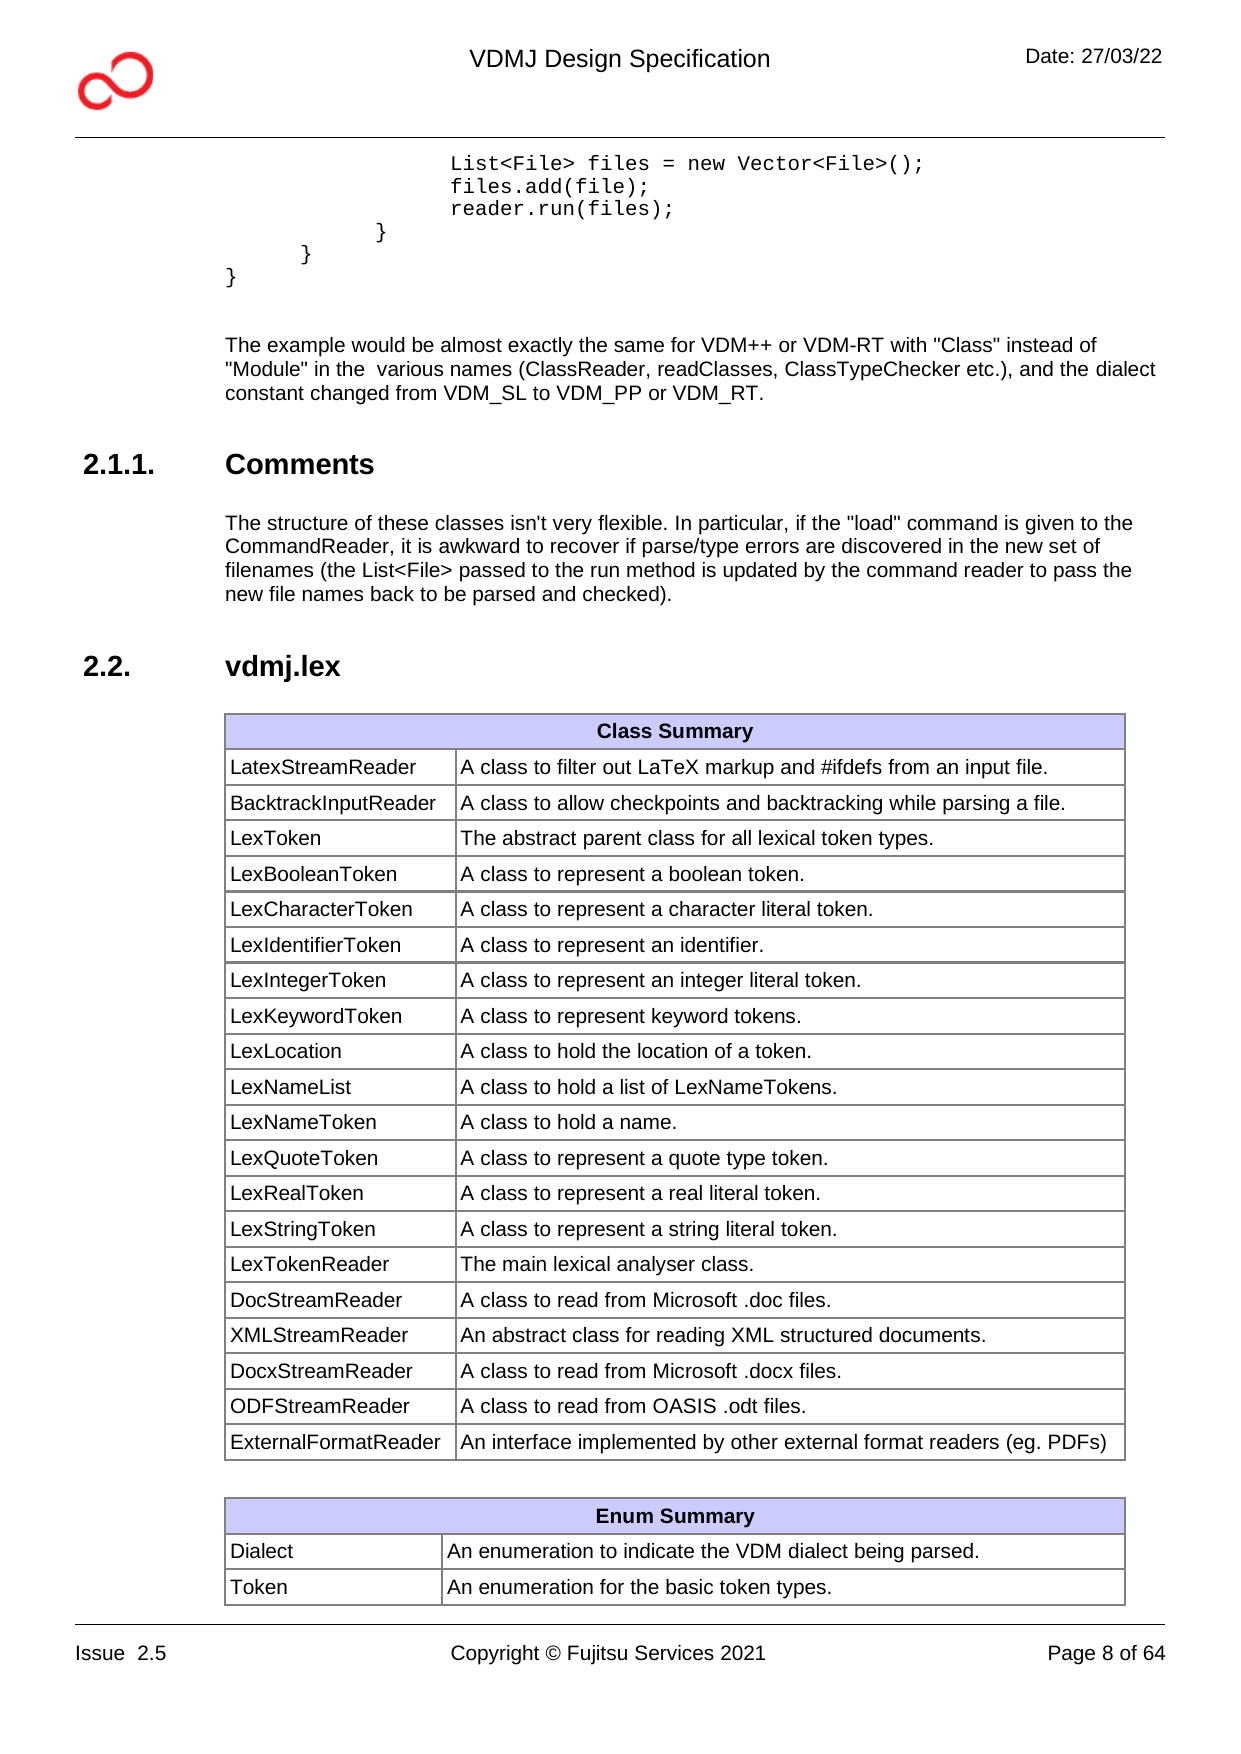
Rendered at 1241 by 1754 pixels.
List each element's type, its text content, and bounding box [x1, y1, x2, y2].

table_cell A class to read from Microsoft .docx files. [457, 1354, 1124, 1388]
table_cell LexIntegerToken [226, 964, 455, 997]
table_cell A class to read from OASIS .odt files. [457, 1390, 1124, 1423]
table_cell A class to hold a list of LexNameTokens. [457, 1070, 1124, 1103]
text The example would be almost exactly the same for VDM++ or VDM-RT with "Class" instead of "Module" in the various names (ClassReader, readClasses, ClassTypeChecker etc.), and the dialect constant changed from VDM_SL to VDM_PP or VDM_RT. [225, 333, 1165, 405]
table_cell An abstract class for reading XML structured documents. [457, 1319, 1124, 1352]
table_cell A class to represent an identifier. [457, 928, 1124, 961]
table_cell A class to represent a real literal token. [457, 1177, 1124, 1210]
text } [225, 265, 1165, 288]
table_cell LexIdentifierToken [226, 928, 455, 961]
table_cell Token [226, 1570, 441, 1604]
table_cell LexKeywordToken [226, 999, 455, 1032]
table_cell A class to represent a character literal token. [457, 893, 1124, 926]
table_cell A class to represent a string literal token. [457, 1212, 1124, 1246]
table_cell The main lexical analyser class. [457, 1248, 1124, 1281]
table_cell An enumeration for the basic token types. [443, 1570, 1124, 1604]
table_cell LexStringToken [226, 1212, 455, 1246]
picture [78, 44, 153, 120]
table_cell Dialect [226, 1535, 441, 1568]
subtitle vdmj.lex [75, 649, 1165, 683]
table_cell LexLocation [226, 1035, 455, 1068]
table_cell A class to represent a boolean token. [457, 857, 1124, 890]
table_cell LexRealToken [226, 1177, 455, 1210]
table_cell The abstract parent class for all lexical token types. [457, 821, 1124, 855]
table_cell LexNameToken [226, 1106, 455, 1139]
table_cell BacktrackInputReader [226, 786, 455, 819]
table_cell A class to hold a name. [457, 1106, 1124, 1139]
table_cell LexToken [226, 821, 455, 855]
table_cell DocStreamReader [226, 1283, 455, 1317]
table_cell LatexStreamReader [226, 750, 455, 784]
table_cell LexBooleanToken [226, 857, 455, 890]
table_cell ExternalFormatReader [226, 1425, 455, 1459]
table_cell ODFStreamReader [226, 1390, 455, 1423]
text The structure of these classes isn't very flexible. In particular, if the "load" command is given to the CommandReader, it is awkward to recover if parse/type errors are discovered in the new set of filenames (the List<File> passed to the run method is updated by the command reader to pass the new file names back to be parsed and checked). [225, 511, 1165, 607]
table_cell A class to represent keyword tokens. [457, 999, 1124, 1032]
table_cell An interface implemented by other external format readers (eg. PDFs) [457, 1425, 1124, 1459]
table_cell XMLStreamReader [226, 1319, 455, 1352]
table_cell LexCharacterToken [226, 893, 455, 926]
table_cell DocxStreamReader [226, 1354, 455, 1388]
subtitle Comments [75, 447, 1165, 481]
table_header Enum Summary [226, 1499, 1124, 1533]
table_cell A class to hold the location of a token. [457, 1035, 1124, 1068]
text } [225, 220, 1165, 243]
table_cell LexNameList [226, 1070, 455, 1103]
table_cell A class to read from Microsoft .doc files. [457, 1283, 1124, 1317]
table_cell A class to represent a quote type token. [457, 1141, 1124, 1174]
table_cell A class to allow checkpoints and backtracking while parsing a file. [457, 786, 1124, 819]
table_cell A class to represent an integer literal token. [457, 964, 1124, 997]
text } [225, 243, 1165, 265]
text files.add(file); [225, 175, 1165, 198]
text List<File> files = new Vector<File>(); [225, 153, 1165, 175]
table_header Class Summary [226, 715, 1124, 748]
table_cell LexTokenReader [226, 1248, 455, 1281]
table_cell LexQuoteToken [226, 1141, 455, 1174]
table_cell A class to filter out LaTeX markup and #ifdefs from an input file. [457, 750, 1124, 784]
table_cell An enumeration to indicate the VDM dialect being parsed. [443, 1535, 1124, 1568]
text reader.run(files); [225, 198, 1165, 220]
